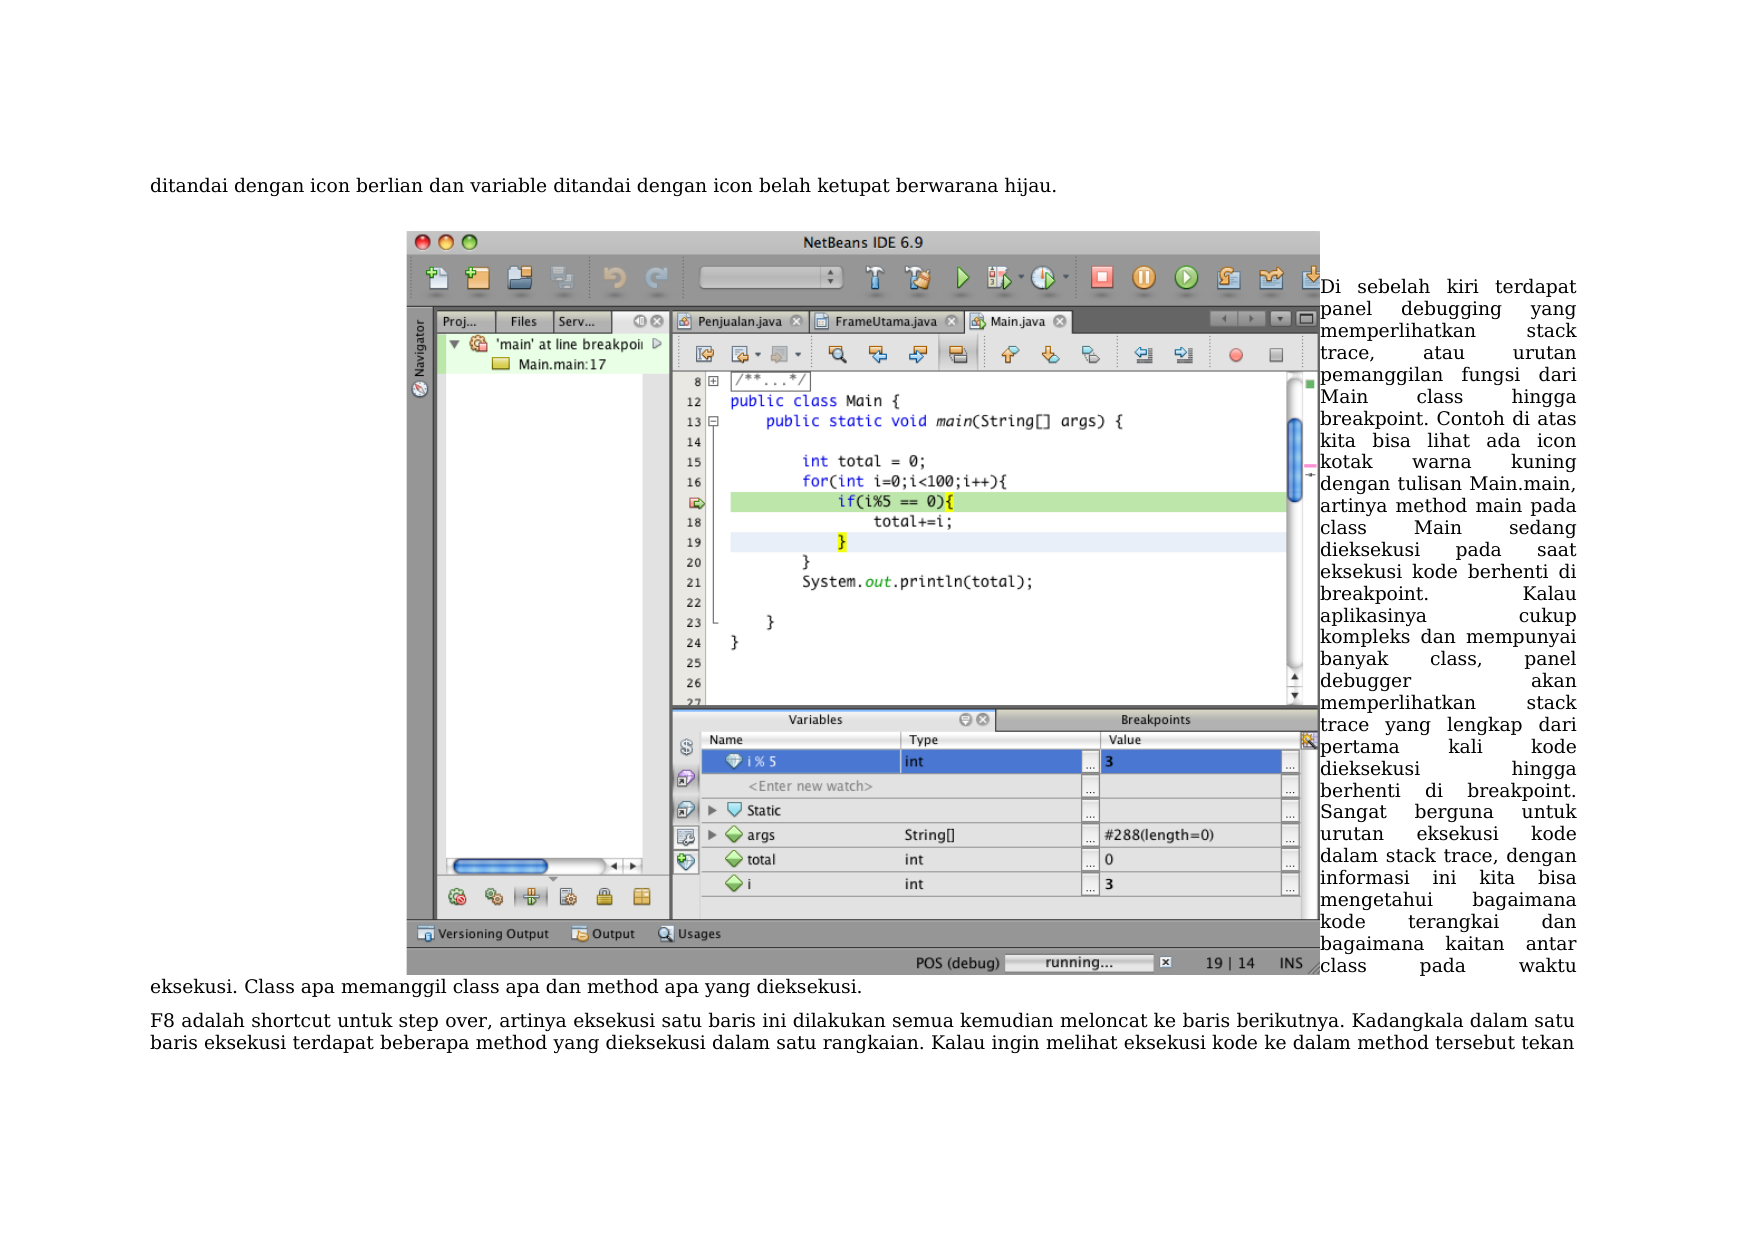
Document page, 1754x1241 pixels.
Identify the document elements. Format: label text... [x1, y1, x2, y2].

text Di sebelah kiri terdapat panel debugging yang memperlihatkan stack trace, atau urutan pemanggilan fungsi dari Main class hingga breakpoint. Contoh di atas kita bisa lihat ada icon kotak warna kuning dengan tulisan Main.main, artinya method main pada class Main sedang dieksekusi pada saat eksekusi kode berhenti di breakpoint. Kalau aplikasinya cukup kompleks dan mempunyai banyak class, panel debugger akan memperlihatkan stack trace yang lengkap dari pertama kali kode dieksekusi hingga berhenti di breakpoint. Sangat berguna untuk urutan eksekusi kode dalam stack trace, dengan informasi ini kita bisa mengetahui bagaimana kode terangkai dan bagaimana kaitan antar class pada waktu eksekusi. Class apa memanggil class apa dan method apa yang dieksekusi. [150, 276, 1577, 998]
text F8 adalah shortcut untuk step over, artinya eksekusi satu baris ini dilakukan semua kemudian meloncat ke baris berikutnya. Kadangkala dalam satu baris eksekusi terdapat beberapa method yang dieksekusi dalam satu rangkaian. Kalau ingin melihat eksekusi kode ke dalam method tersebut tekan [150, 1010, 1577, 1054]
text ditandai dengan icon berlian dan variable ditandai dengan icon belah ketupat berwarana hijau. [150, 176, 1577, 197]
picture [406, 231, 1320, 975]
